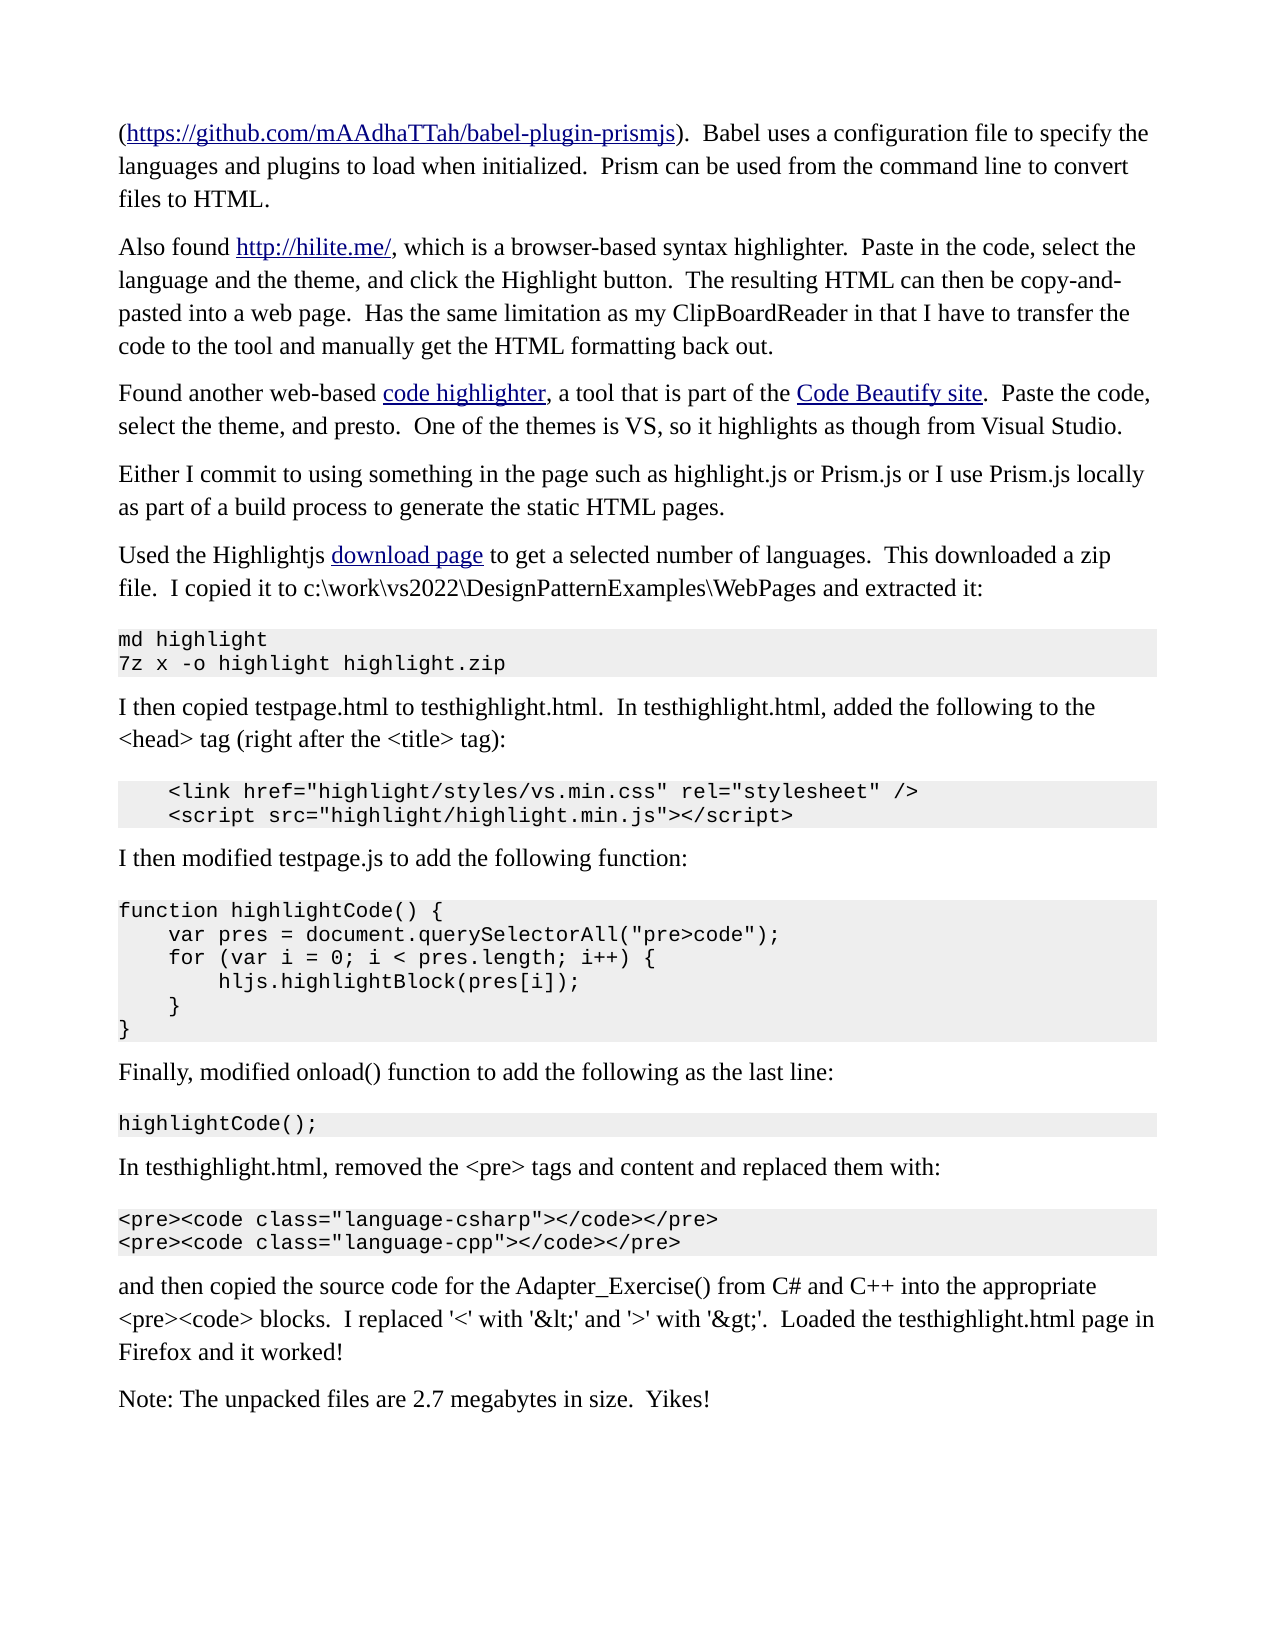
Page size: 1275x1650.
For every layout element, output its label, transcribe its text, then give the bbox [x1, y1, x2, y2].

text hljs.highlightBlock(pres[i]); [118, 971, 1157, 994]
text Note: The unpacked files are 2.7 megabytes in size. Yikes! [118, 1384, 1157, 1413]
text <pre><code class="language-cpp"></code></pre> [118, 1232, 1157, 1256]
text Finally, modified onload() function to add the following as the last line: [118, 1057, 1157, 1086]
text <link href="highlight/styles/vs.min.css" rel="stylesheet" /> [118, 781, 1157, 805]
text I then modified testpage.js to add the following function: [118, 843, 1157, 872]
text and then copied the source code for the Adapter_Exercise() from C# and C++ into the appropriate <pre><code> blocks. I replaced '<' with '&lt;' and '>' with '&gt;'. Loaded the testhighlight.html page in Firefox and it worked! [118, 1271, 1157, 1366]
text I then copied testpage.html to testhighlight.html. In testhighlight.html, added the following to the <head> tag (right after the <title> tag): [118, 692, 1157, 753]
text Also found http://hilite.me/, which is a browser-based syntax highlighter. Paste in the code, select the language and the theme, and click the Highlight button. The resulting HTML can then be copy-and-pasted into a web page. Has the same limitation as my ClipBoardReader in that I have to transfer the code to the tool and manually get the HTML formatting back out. [118, 232, 1157, 359]
text function highlightCode() { [118, 900, 1157, 924]
text (https://github.com/mAAdhaTTah/babel-plugin-prismjs). Babel uses a configuration file to specify the languages and plugins to load when initialized. Prism can be used from the command line to convert files to HTML. [118, 118, 1157, 213]
text Found another web-based code highlighter, a tool that is part of the Code Beautify site. Paste the code, select the theme, and presto. One of the themes is VS, so it highlights as though from Visual Studio. [118, 378, 1157, 440]
text highlightCode(); [118, 1113, 1157, 1137]
text var pres = document.querySelectorAll("pre>code"); [118, 924, 1157, 947]
text Used the Highlightjs download page to get a selected number of languages. This downloaded a zip file. I copied it to c:\work\vs2022\DesignPatternExamples\WebPages and extracted it: [118, 540, 1157, 601]
text Either I commit to using something in the page such as highlight.js or Prism.js or I use Prism.js locally as part of a build process to generate the static HTML pages. [118, 459, 1157, 521]
text } [118, 1018, 1157, 1042]
text md highlight [118, 629, 1157, 653]
text In testhighlight.html, removed the <pre> tags and content and replaced them with: [118, 1152, 1157, 1181]
text 7z x -o highlight highlight.zip [118, 653, 1157, 677]
text } [118, 994, 1157, 1018]
text for (var i = 0; i < pres.length; i++) { [118, 947, 1157, 971]
text <pre><code class="language-csharp"></code></pre> [118, 1209, 1157, 1232]
text <script src="highlight/highlight.min.js"></script> [118, 805, 1157, 828]
